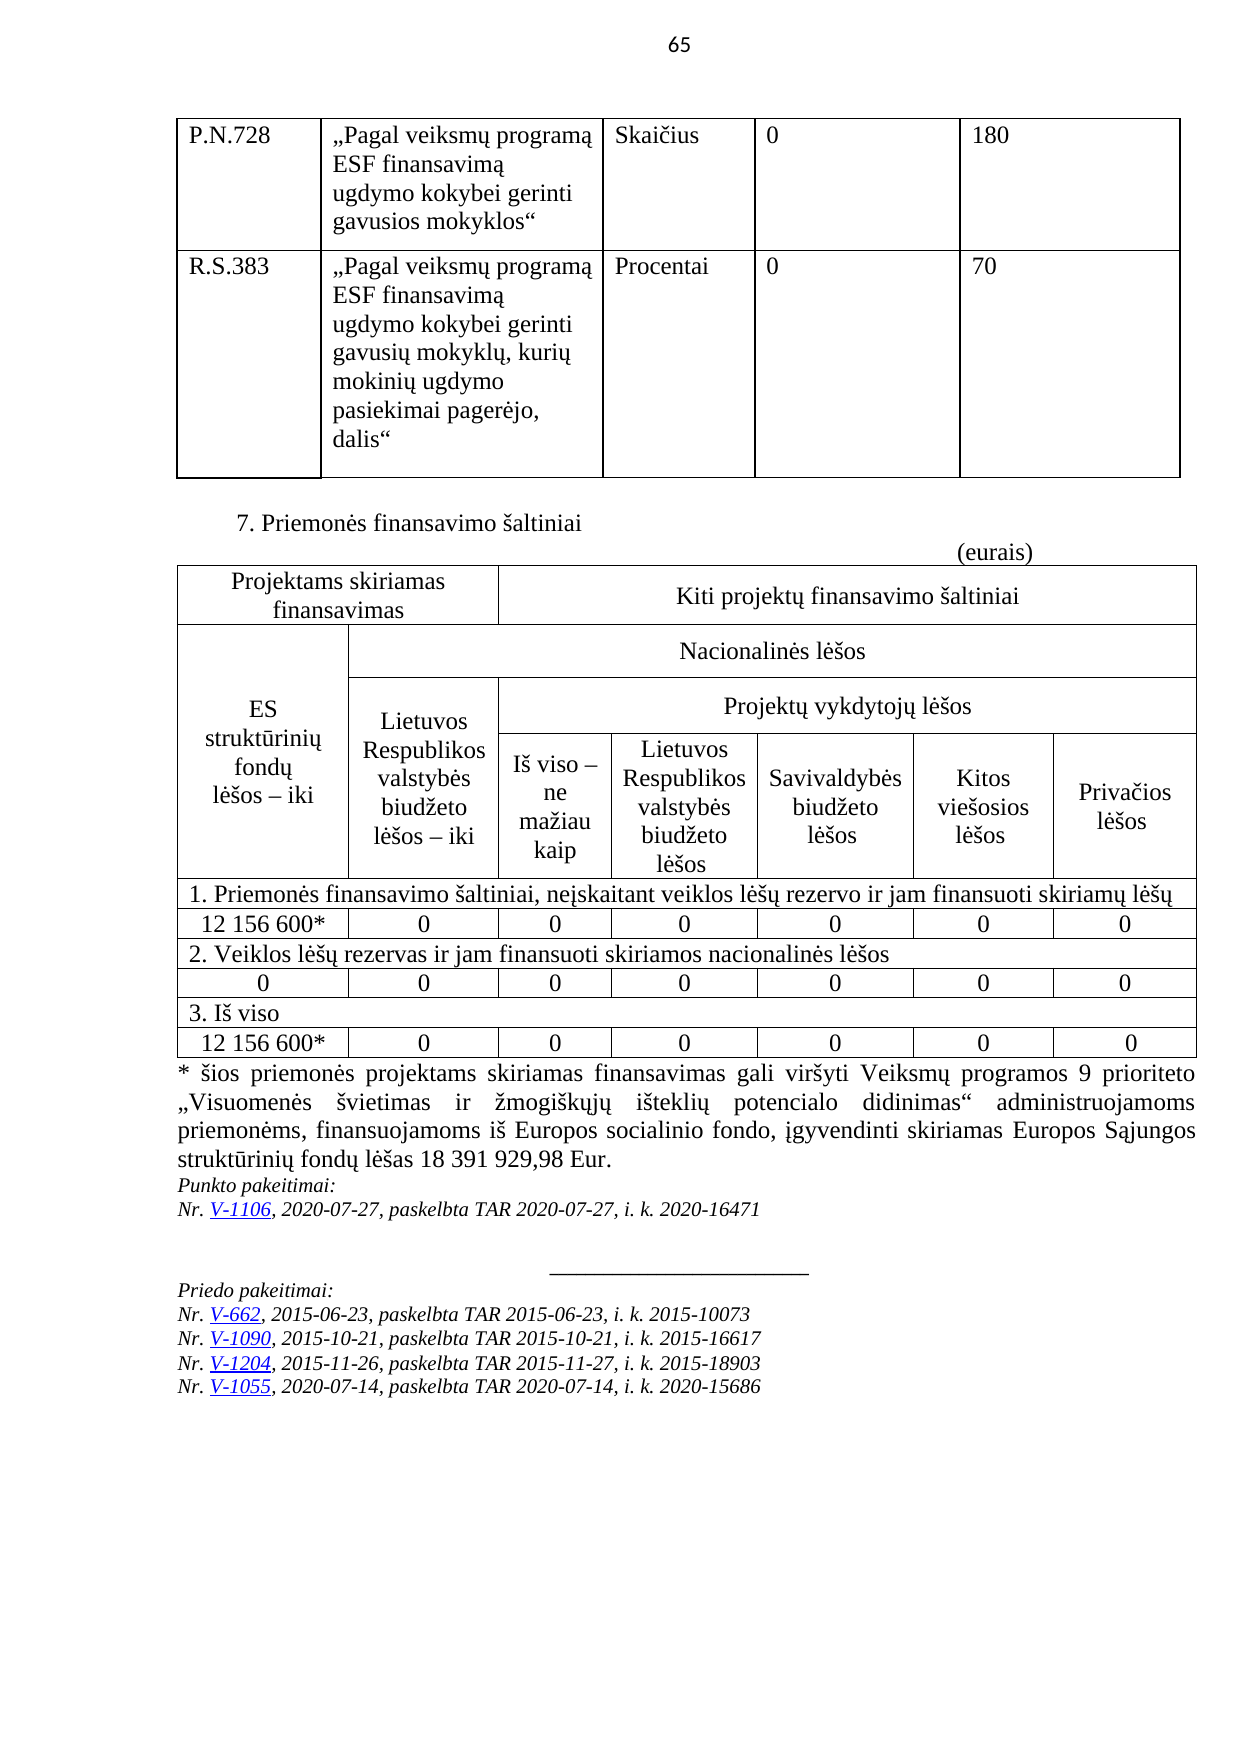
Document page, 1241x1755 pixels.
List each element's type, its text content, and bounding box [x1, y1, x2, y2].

table_cell Projektų vykdytojų lėšos [499, 678, 1196, 733]
table_cell 12 156 600* [178, 1028, 348, 1057]
text Priedo pakeitimai: [177, 1278, 1181, 1302]
table_cell 0 [612, 969, 757, 997]
table_cell Procentai [604, 251, 754, 477]
table_cell 0 [914, 1028, 1053, 1057]
text Nr. V-1106, 2020-07-27, paskelbta TAR 2020-07-27, i. k. 2020-16471 [177, 1197, 1181, 1221]
table_cell Privačios lėšos [1054, 734, 1196, 878]
table_cell 0 [612, 1028, 757, 1057]
table_cell 0 [914, 969, 1053, 997]
text * šios priemonės projektams skiriamas finansavimas gali viršyti Veiksmų programos 9 prioriteto „Visuomenės švietimas ir žmogiškųjų išteklių potencialo didinimas“ administruojamoms priemonėms, finansuojamoms iš Europos socialinio fondo, įgyvendinti skiriamas Europos Sąjungos struktūrinių fondų lėšas 18 391 929,98 Eur. [177, 1058, 1196, 1173]
table_cell 0 [349, 909, 498, 938]
text 7. Priemonės finansavimo šaltiniai [177, 508, 1181, 537]
text Nr. V-662, 2015-06-23, paskelbta TAR 2015-06-23, i. k. 2015-10073 [177, 1302, 1181, 1326]
table_cell 0 [1054, 969, 1196, 997]
table_cell 0 [758, 1028, 913, 1057]
table_cell 0 [499, 909, 611, 938]
table_cell R.S.383 [178, 251, 320, 477]
text _____________________________ [177, 1250, 1181, 1278]
table_cell 0 [1054, 909, 1196, 938]
text Nr. V-1055, 2020-07-14, paskelbta TAR 2020-07-14, i. k. 2020-15686 [177, 1374, 1181, 1398]
table_cell 0 [914, 909, 1053, 938]
table_cell Nacionalinės lėšos [349, 625, 1196, 677]
table_cell Skaičius [604, 119, 754, 250]
table_cell 0 [758, 969, 913, 997]
table_cell 0 [499, 1028, 611, 1057]
text Nr. V-1204, 2015-11-26, paskelbta TAR 2015-11-27, i. k. 2015-18903 [177, 1350, 1181, 1374]
table_cell „Pagal veiksmų programą ESF finansavimą ugdymo kokybei gerinti gavusių mokyklų, kurių mokinių ugdymo pasiekimai pagerėjo, dalis“ [322, 251, 602, 477]
table_cell 0 [1054, 1028, 1196, 1057]
table_cell 0 [499, 969, 611, 997]
table_cell 180 [961, 119, 1179, 250]
table_cell 0 [756, 119, 959, 250]
table_cell „Pagal veiksmų programą ESF finansavimą ugdymo kokybei gerinti gavusios mokyklos“ [322, 119, 602, 250]
table_cell P.N.728 [178, 119, 320, 250]
table_cell Iš viso – ne mažiau kaip [499, 734, 611, 878]
text Nr. V-1090, 2015-10-21, paskelbta TAR 2015-10-21, i. k. 2015-16617 [177, 1326, 1181, 1350]
text Punkto pakeitimai: [177, 1173, 1181, 1197]
table_cell 0 [756, 251, 959, 477]
table_cell 1. Priemonės finansavimo šaltiniai, neįskaitant veiklos lėšų rezervo ir jam finansuoti skiriamų lėšų [178, 879, 1196, 908]
text (eurais) [957, 537, 1181, 565]
table_cell ES struktūrinių fondų lėšos – iki [178, 625, 348, 878]
table_cell Lietuvos Respublikos valstybės biudžeto lėšos – iki [349, 678, 498, 878]
table_cell 0 [349, 1028, 498, 1057]
table_cell Lietuvos Respublikos valstybės biudžeto lėšos [612, 734, 757, 878]
table_cell 12 156 600* [178, 909, 348, 938]
table_cell Savivaldybės biudžeto lėšos [758, 734, 913, 878]
table_cell Kitos viešosios lėšos [914, 734, 1053, 878]
table_cell 0 [612, 909, 757, 938]
table_header Projektams skiriamas finansavimas [178, 566, 498, 624]
table_header Kiti projektų finansavimo šaltiniai [499, 566, 1196, 624]
table_cell 0 [178, 969, 348, 997]
table_cell 0 [758, 909, 913, 938]
table_cell 2. Veiklos lėšų rezervas ir jam finansuoti skiriamos nacionalinės lėšos [178, 939, 1196, 967]
table_cell 70 [961, 251, 1179, 477]
table_cell 3. Iš viso [178, 998, 1196, 1027]
table_cell 0 [349, 969, 498, 997]
